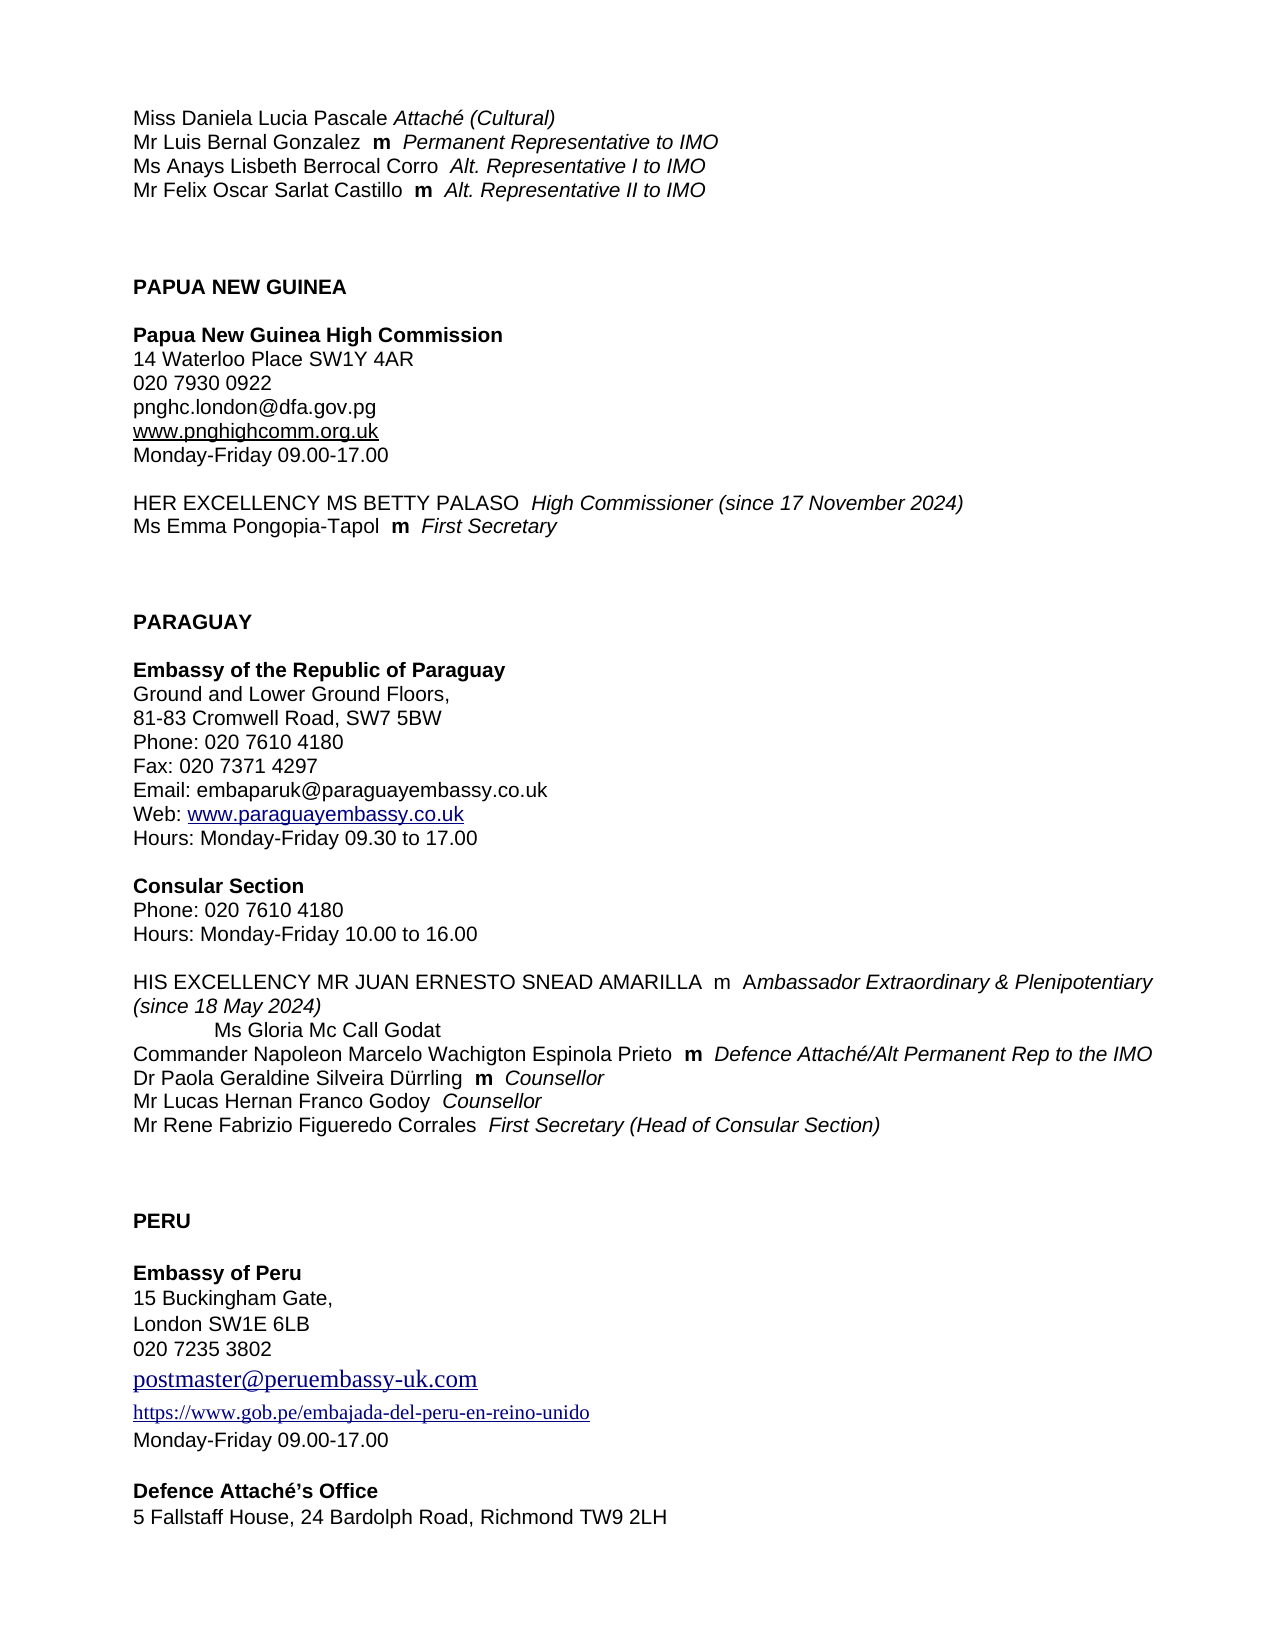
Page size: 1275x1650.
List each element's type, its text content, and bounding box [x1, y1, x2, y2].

text www.pnghighcomm.org.uk [133, 418, 1181, 442]
text Email: embaparuk@paraguayembassy.co.uk [133, 778, 1181, 802]
text Monday-Friday 09.00-17.00 [133, 1428, 1181, 1452]
text Miss Daniela Lucia Pascale Attaché (Cultural) [133, 106, 1181, 129]
text Ms Emma Pongopia-Tapol m First Secretary [133, 514, 1181, 538]
text Hours: Monday-Friday 10.00 to 16.00 [133, 922, 1181, 946]
text 14 Waterloo Place SW1Y 4AR [133, 347, 1181, 371]
text https://www.gob.pe/embajada-del-peru-en-reino-unido [133, 1395, 1181, 1426]
text postmaster@peruembassy-uk.com [133, 1363, 1181, 1393]
text London SW1E 6LB [133, 1312, 1181, 1336]
text HIS EXCELLENCY MR JUAN ERNESTO SNEAD AMARILLA m Ambassador Extraordinary & Plenipotentiary (since 18 May 2024) [133, 969, 1181, 1017]
text pnghc.london@dfa.gov.pg [133, 394, 1181, 418]
text Commander Napoleon Marcelo Wachigton Espinola Prieto m Defence Attaché/Alt Permanent Rep to the IMO [133, 1041, 1181, 1065]
text 15 Buckingham Gate, [133, 1286, 1181, 1310]
text Ms Anays Lisbeth Berrocal Corro Alt. Representative I to IMO [133, 153, 1181, 177]
text Dr Paola Geraldine Silveira Dürrling m Counsellor [133, 1065, 1181, 1089]
subtitle Consular Section [133, 874, 1181, 898]
text Ms Gloria Mc Call Godat [133, 1017, 1181, 1041]
text PARAGUAY [133, 610, 1181, 634]
text 020 7930 0922 [133, 371, 1181, 394]
text Web: www.paraguayembassy.co.uk [133, 802, 1181, 826]
text 020 7235 3802 [133, 1337, 1181, 1361]
text Phone: 020 7610 4180 [133, 730, 1181, 754]
text HER EXCELLENCY MS BETTY PALASO High Commissioner (since 17 November 2024) [133, 490, 1181, 514]
text Embassy of the Republic of Paraguay [133, 658, 1181, 682]
text Mr Lucas Hernan Franco Godoy Counsellor [133, 1089, 1181, 1113]
text Phone: 020 7610 4180 [133, 898, 1181, 922]
text PAPUA NEW GUINEA [133, 275, 1181, 299]
text Mr Rene Fabrizio Figueredo Corrales First Secretary (Head of Consular Section) [133, 1113, 1181, 1137]
text Defence Attaché’s Office [133, 1479, 1181, 1503]
text 81-83 Cromwell Road, SW7 5BW [133, 706, 1181, 730]
text Papua New Guinea High Commission [133, 323, 1181, 347]
text Monday-Friday 09.00-17.00 [133, 442, 1181, 466]
text Embassy of Peru [133, 1260, 1181, 1284]
text Fax: 020 7371 4297 [133, 754, 1181, 778]
text 5 Fallstaff House, 24 Bardolph Road, Richmond TW9 2LH [133, 1505, 1181, 1529]
text Hours: Monday-Friday 09.30 to 17.00 [133, 826, 1181, 850]
text Ground and Lower Ground Floors, [133, 682, 1181, 706]
text Mr Felix Oscar Sarlat Castillo m Alt. Representative II to IMO [133, 177, 1181, 201]
text PERU [133, 1209, 1181, 1233]
text Mr Luis Bernal Gonzalez m Permanent Representative to IMO [133, 129, 1181, 153]
